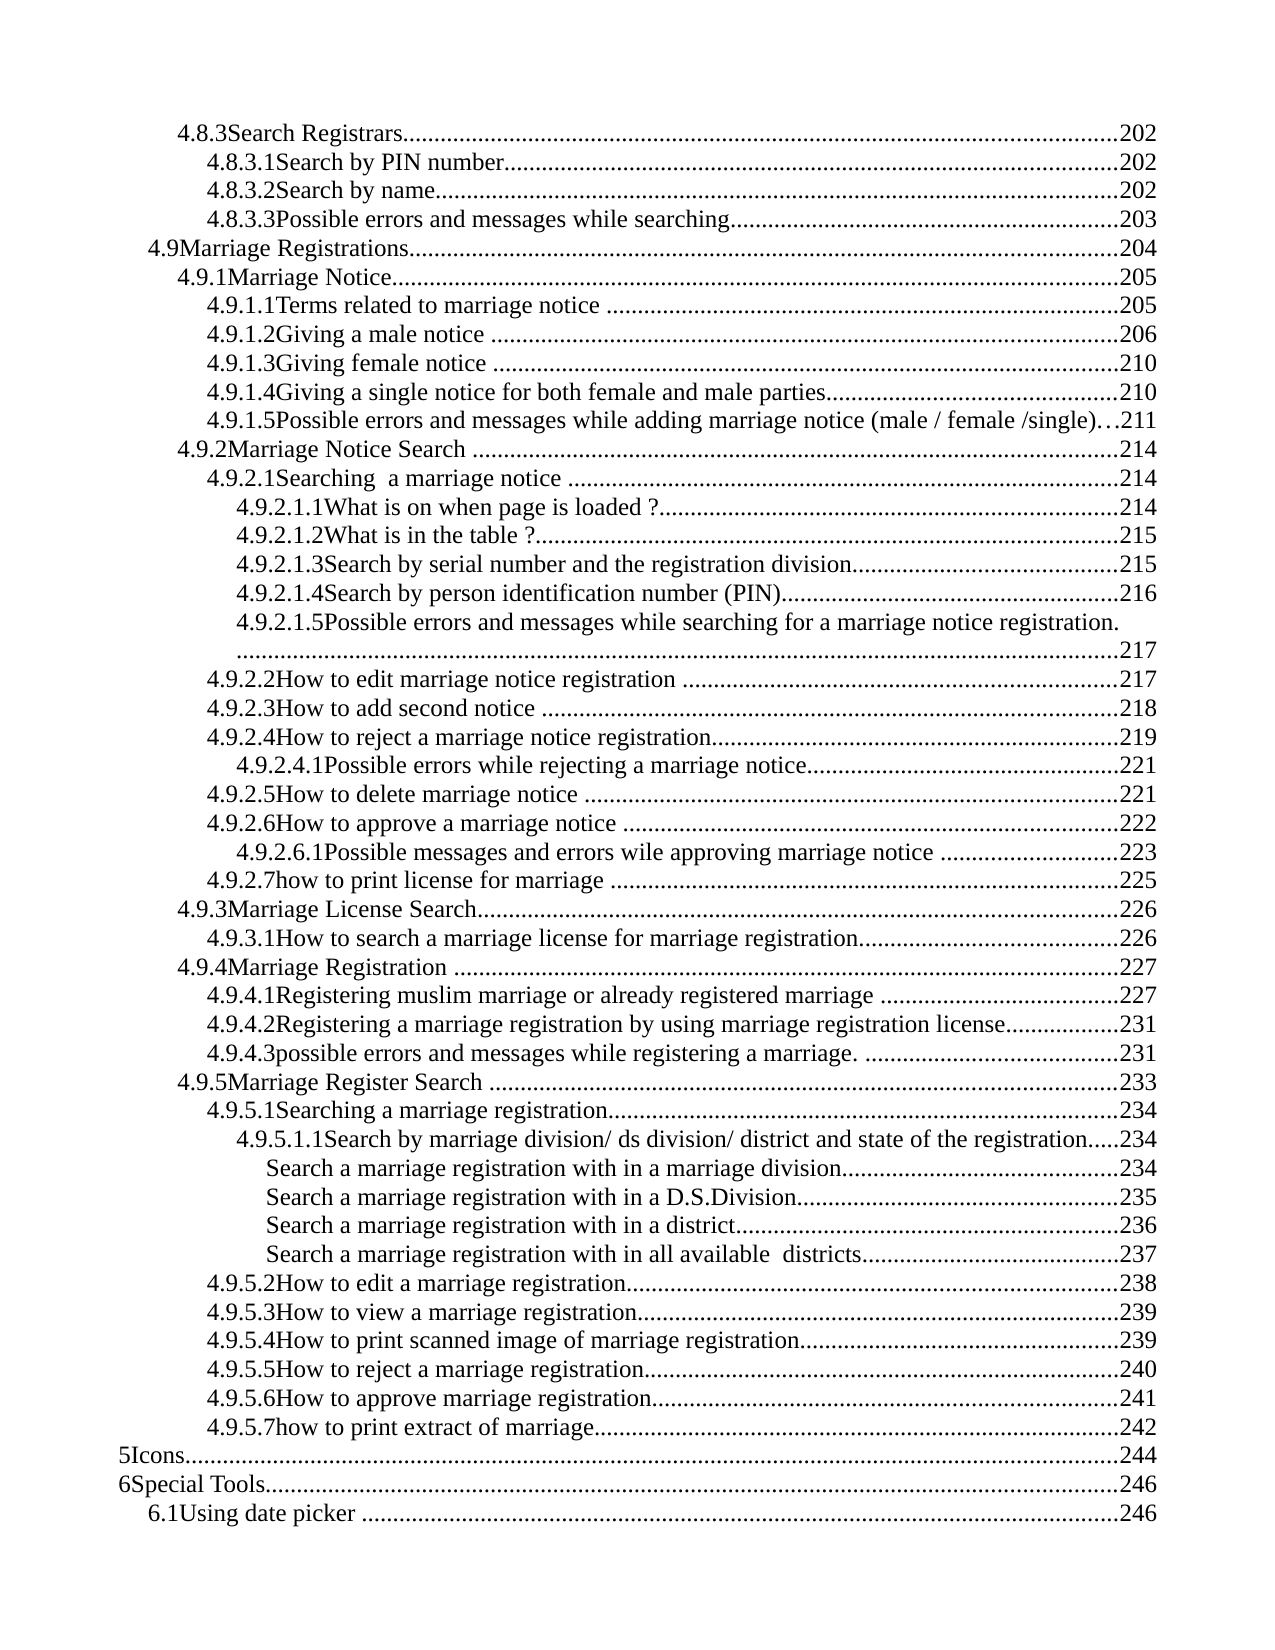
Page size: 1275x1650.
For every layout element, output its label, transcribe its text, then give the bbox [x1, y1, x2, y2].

text 4.9.1.5Possible errors and messages while adding marriage notice (male / female /single) 211 [207, 406, 1157, 434]
text 6.1Using date picker 246 [148, 1498, 1157, 1527]
text 4.9.2.1.5Possible errors and messages while searching for a marriage notice registration. 217 [236, 607, 1157, 664]
text 4.9.2.1Searching a marriage notice 214 [207, 463, 1157, 492]
text 4.9.5.6How to approve marriage registration. 241 [207, 1383, 1157, 1412]
text 4.9.5.1.1Search by marriage division/ ds division/ district and state of the registration. 234 [236, 1124, 1157, 1153]
text 4.9.3.1How to search a marriage license for marriage registration. 226 [207, 923, 1157, 952]
text 4.9.5Marriage Register Search 233 [177, 1067, 1157, 1096]
text 4.8.3.3Possible errors and messages while searching 203 [207, 204, 1157, 233]
text 4.8.3.2Search by name 202 [207, 176, 1157, 204]
text 4.9.5.2How to edit a marriage registration. 238 [207, 1268, 1157, 1297]
text 4.9.1.1Terms related to marriage notice 205 [207, 291, 1157, 319]
text 4.9.3Marriage License Search 226 [177, 894, 1157, 923]
text 4.9.2.3How to add second notice 218 [207, 693, 1157, 722]
text 4.9.1.4Giving a single notice for both female and male parties. 210 [207, 377, 1157, 406]
text 4.8.3.1Search by PIN number 202 [207, 147, 1157, 176]
text 4.9.2.6How to approve a marriage notice 222 [207, 808, 1157, 837]
text 4.9.2.1.1What is on when page is loaded ? 214 [236, 492, 1157, 521]
text 4.9.1.2Giving a male notice 206 [207, 319, 1157, 348]
text 4.9.2.7how to print license for marriage 225 [207, 866, 1157, 894]
text Search a marriage registration with in all available districts. 237 [266, 1239, 1157, 1268]
text 4.9.1Marriage Notice 205 [177, 262, 1157, 291]
text Search a marriage registration with in a marriage division. 234 [266, 1153, 1157, 1182]
text 4.9.5.5How to reject a marriage registration. 240 [207, 1354, 1157, 1383]
text 4.9.2.1.3Search by serial number and the registration division. 215 [236, 549, 1157, 578]
text 4.9Marriage Registrations 204 [148, 233, 1157, 262]
text 4.9.5.3How to view a marriage registration. 239 [207, 1297, 1157, 1326]
text 4.9.4Marriage Registration 227 [177, 952, 1157, 981]
text 4.9.5.7how to print extract of marriage. 242 [207, 1412, 1157, 1441]
text 4.8.3Search Registrars 202 [177, 118, 1157, 147]
text 4.9.2.4.1Possible errors while rejecting a marriage notice. 221 [236, 751, 1157, 779]
text 6Special Tools 246 [118, 1469, 1157, 1498]
text 4.9.2.1.2What is in the table ? 215 [236, 521, 1157, 549]
text 4.9.4.3possible errors and messages while registering a marriage. 231 [207, 1038, 1157, 1067]
text 4.9.2.2How to edit marriage notice registration 217 [207, 664, 1157, 693]
text 4.9.2Marriage Notice Search 214 [177, 434, 1157, 463]
text 4.9.2.1.4Search by person identification number (PIN). 216 [236, 578, 1157, 607]
text Search a marriage registration with in a D.S.Division. 235 [266, 1182, 1157, 1211]
text 5Icons 244 [118, 1441, 1157, 1469]
text 4.9.2.5How to delete marriage notice 221 [207, 779, 1157, 808]
text 4.9.1.3Giving female notice 210 [207, 348, 1157, 377]
text 4.9.5.1Searching a marriage registration. 234 [207, 1096, 1157, 1124]
text 4.9.2.4How to reject a marriage notice registration. 219 [207, 722, 1157, 751]
text Search a marriage registration with in a district. 236 [266, 1211, 1157, 1239]
text 4.9.4.2Registering a marriage registration by using marriage registration license. 231 [207, 1009, 1157, 1038]
text 4.9.4.1Registering muslim marriage or already registered marriage 227 [207, 981, 1157, 1009]
text 4.9.5.4How to print scanned image of marriage registration. 239 [207, 1326, 1157, 1354]
text 4.9.2.6.1Possible messages and errors wile approving marriage notice 223 [236, 837, 1157, 866]
